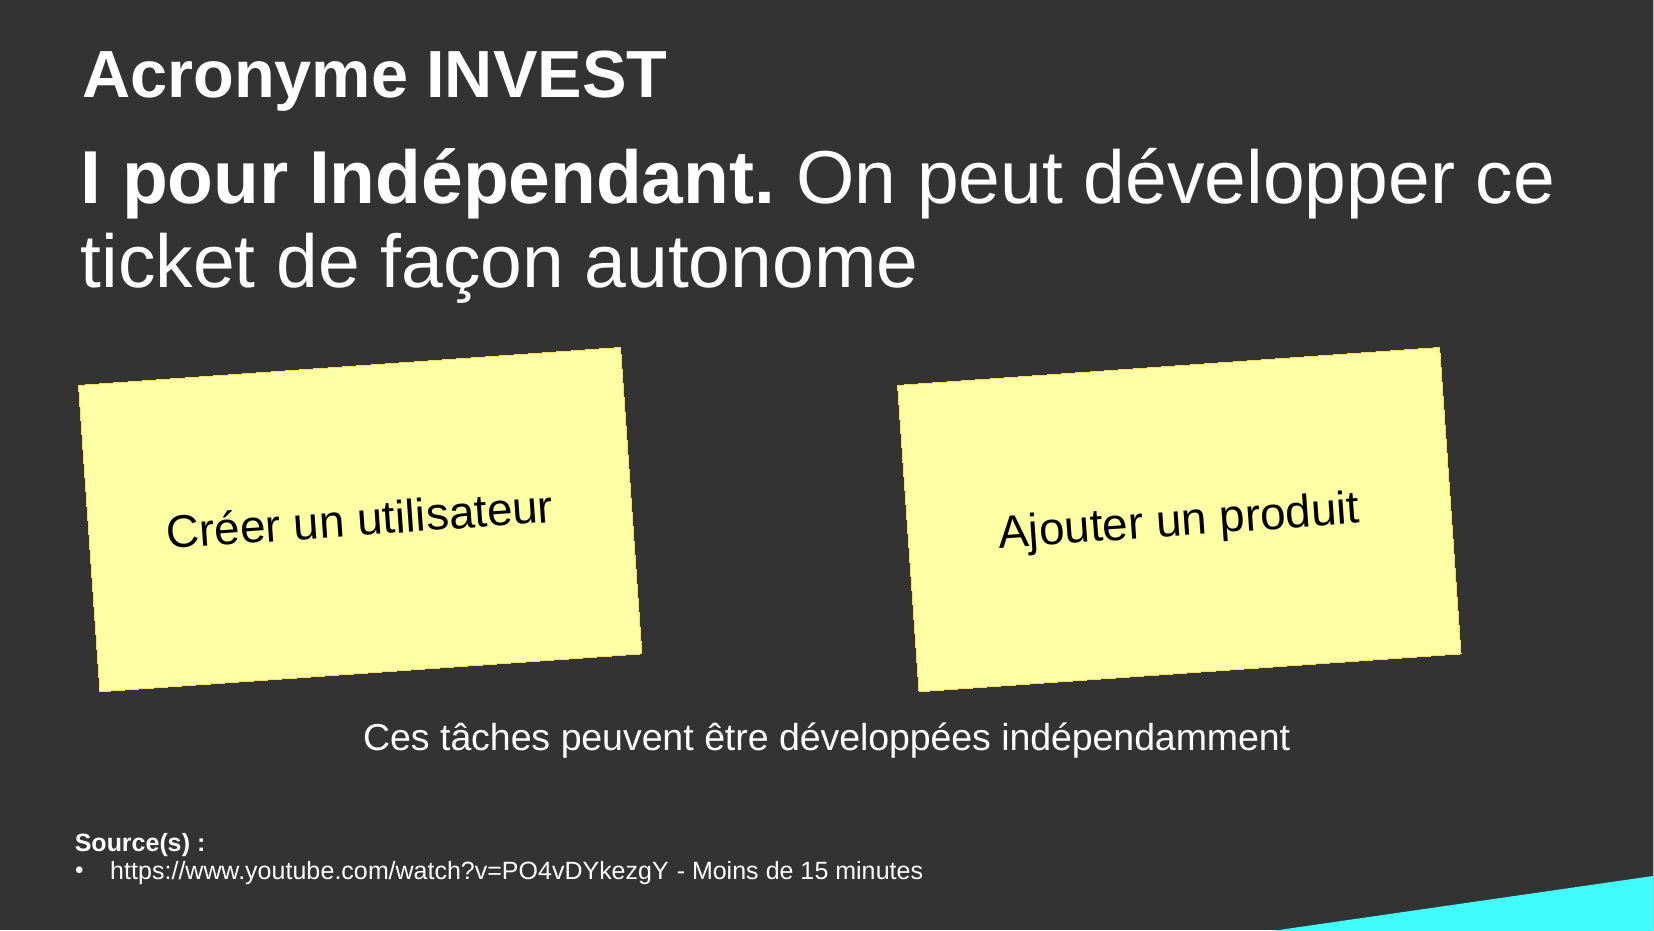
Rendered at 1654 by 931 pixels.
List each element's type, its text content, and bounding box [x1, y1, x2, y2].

text_box [1271, 875, 1654, 931]
text_box Ajouter un produit [897, 347, 1462, 692]
title Acronyme INVEST [82, 37, 1571, 122]
text_box Créer un utilisateur [78, 347, 642, 692]
text_box Source(s) : https://www.youtube.com/watch?v=PO4vDYkezgY - Moins de 15 minutes [60, 821, 1546, 921]
list I pour Indépendant. On peut développer ce ticket de façon autonome [80, 135, 1620, 343]
text_box Ces tâches peuvent être développées indépendamment [336, 708, 1317, 768]
